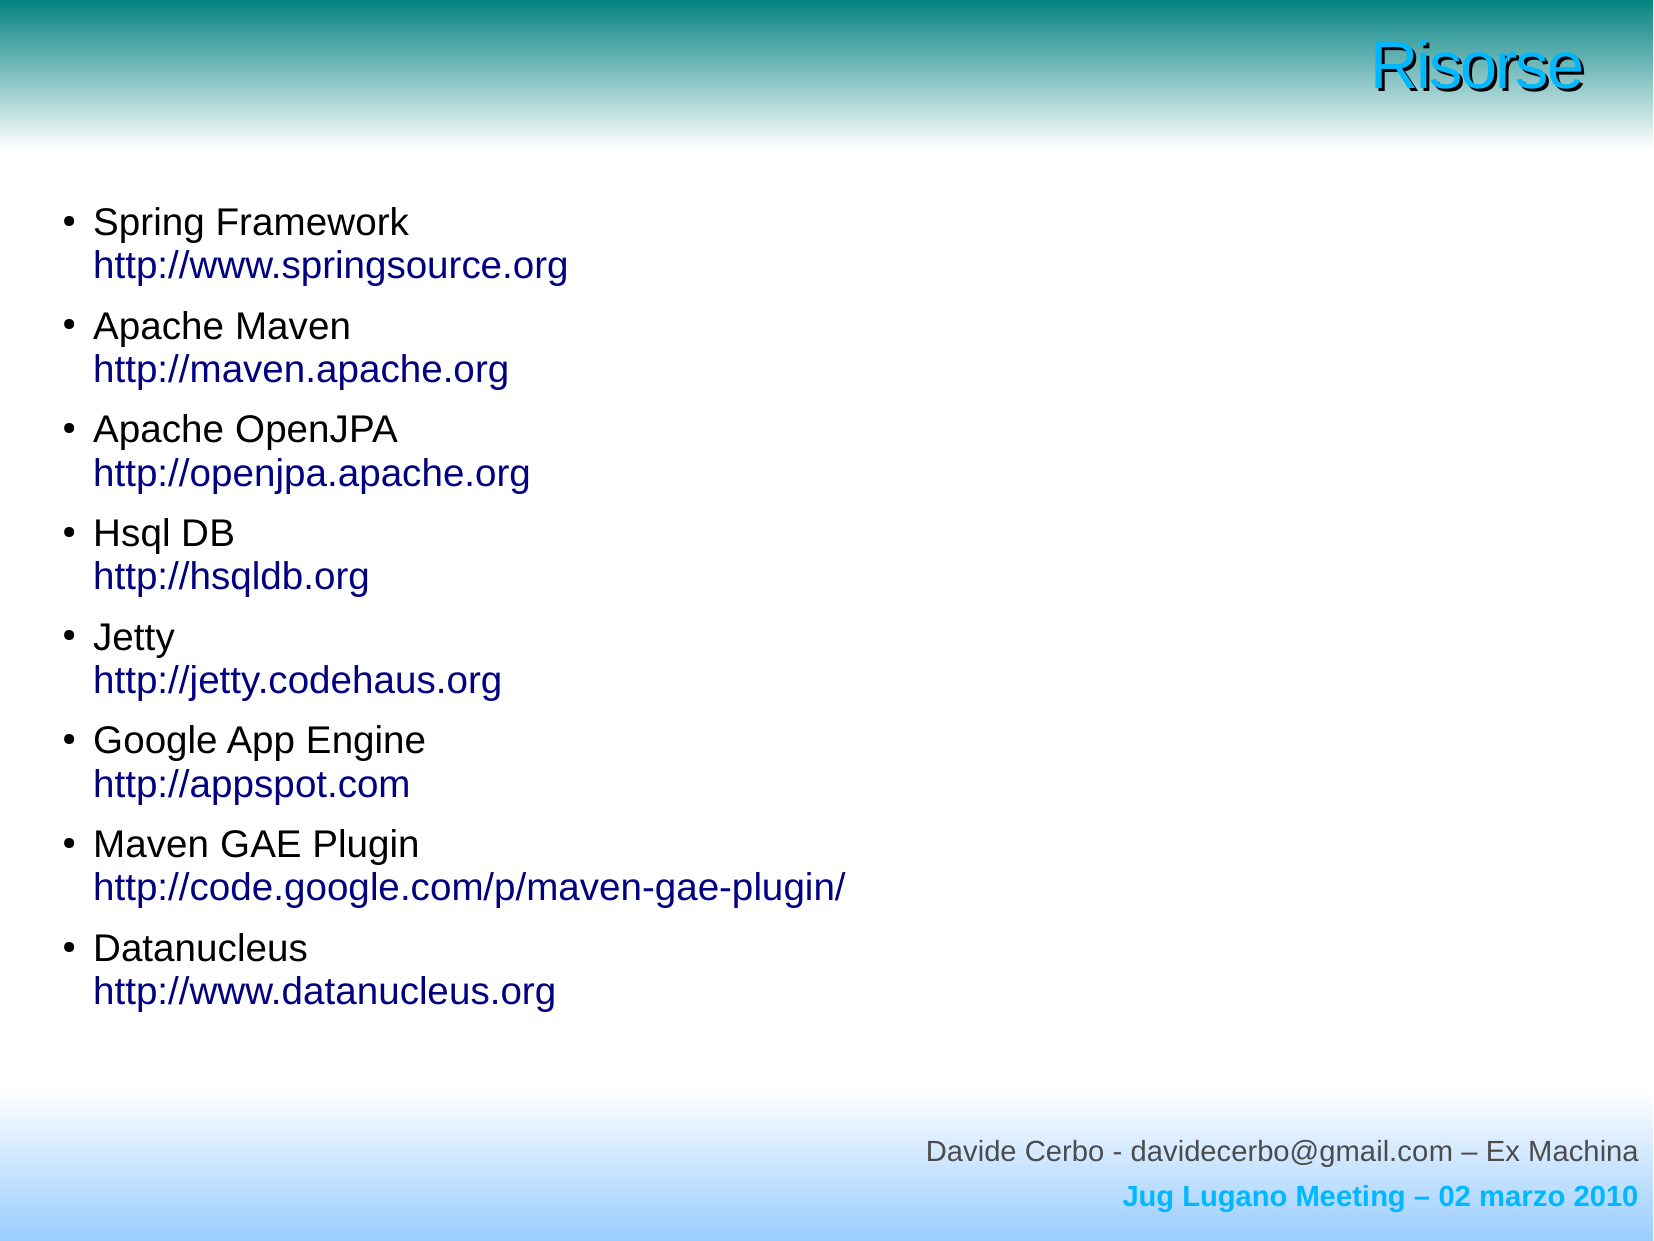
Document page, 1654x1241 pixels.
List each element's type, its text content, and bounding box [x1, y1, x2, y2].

list Spring Framework http://www.springsource.org Apache Maven http://maven.apache.org Apache OpenJPA http://openjpa.apache.org Hsql DB http://hsqldb.org Jetty http://jetty.codehaus.org Google App Engine http://appspot.com Maven GAE Plugin http://code.google.com/p/maven-gae-plugin/ Datanucleus http://www.datanucleus.org [52, 200, 1594, 1020]
title Risorse [108, 7, 1585, 124]
